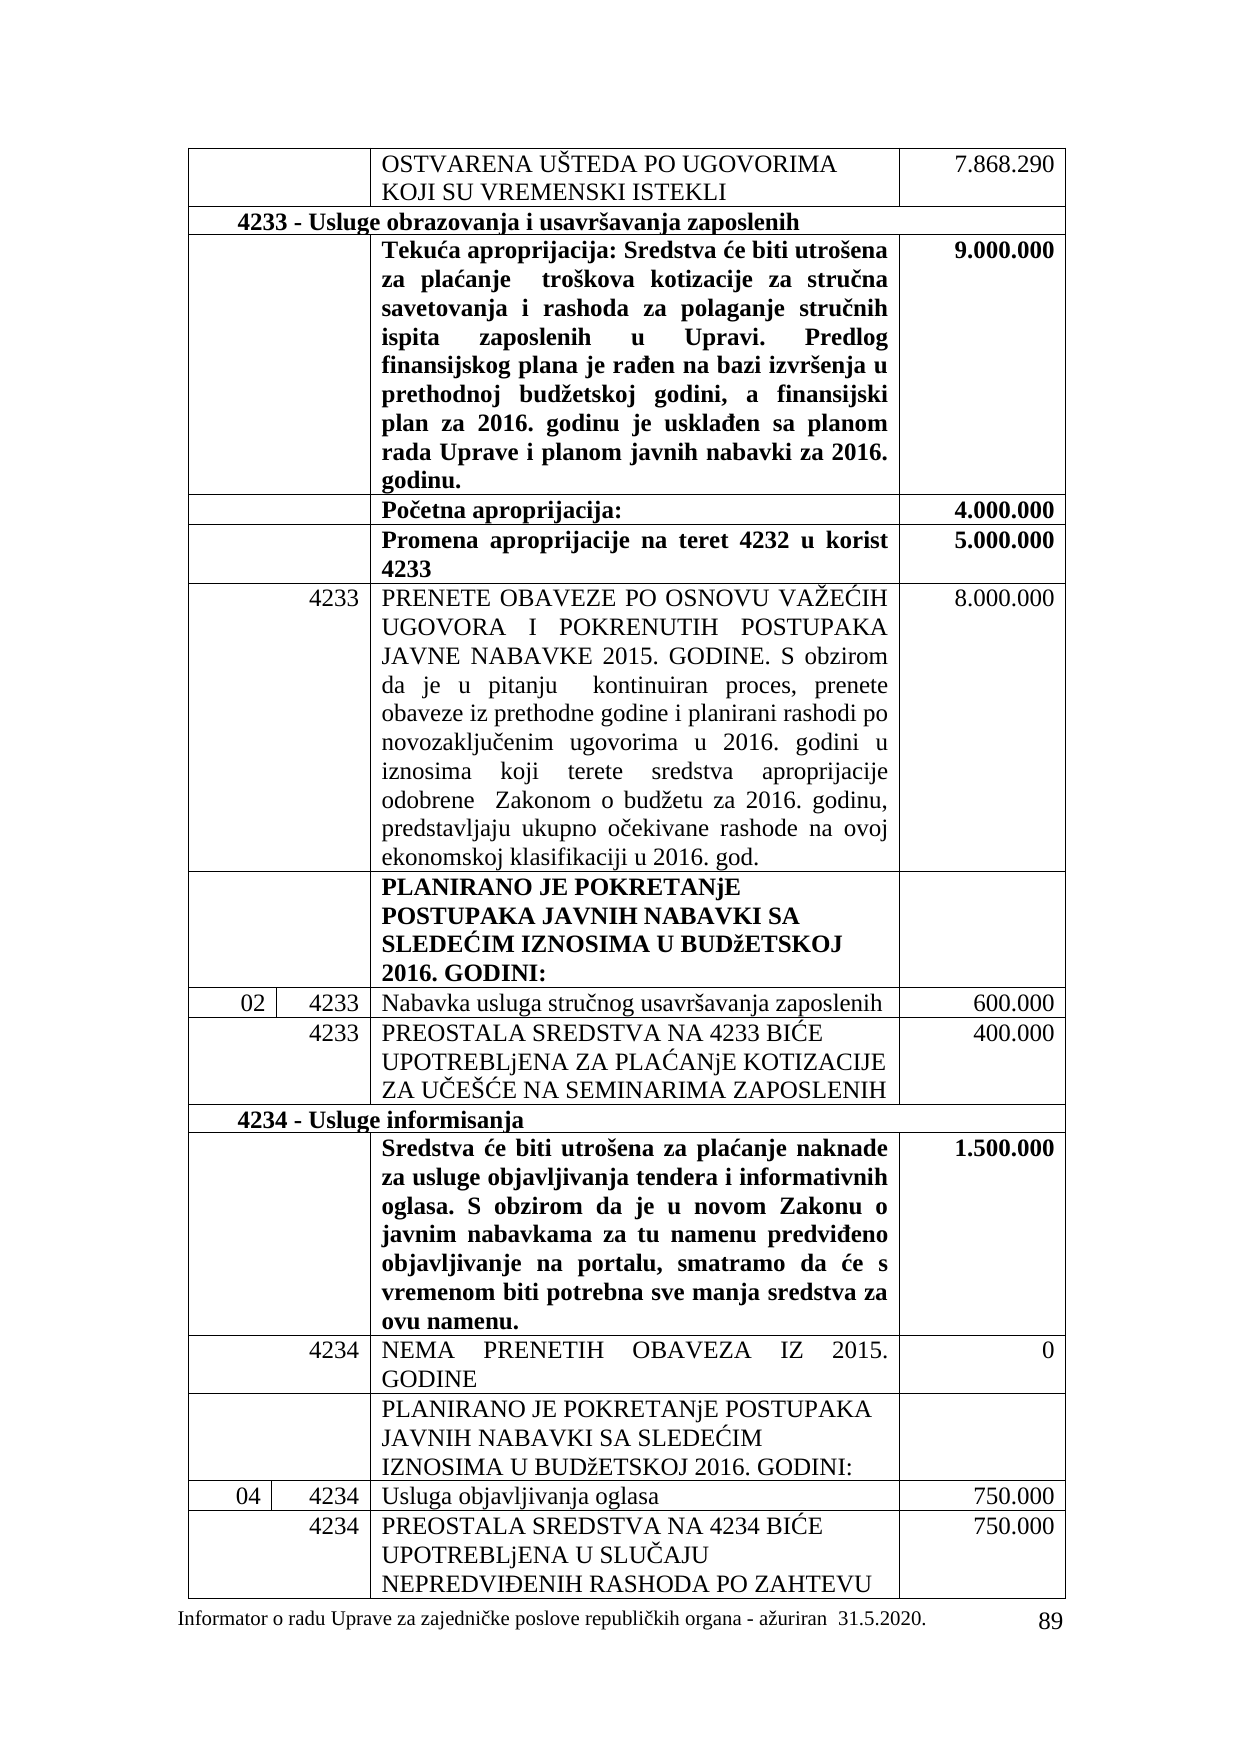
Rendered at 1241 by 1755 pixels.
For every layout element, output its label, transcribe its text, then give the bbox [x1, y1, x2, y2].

table_cell [189, 495, 370, 524]
table_cell 4234 [189, 1511, 370, 1597]
table_cell 4233 [189, 1018, 370, 1104]
table_cell 1.500.000 [900, 1133, 1065, 1334]
table_cell 750.000 [900, 1481, 1065, 1510]
table_cell 0 [900, 1336, 1065, 1393]
table_cell [189, 149, 370, 206]
table_cell Nabavka usluga stručnog usavršavanja zaposlenih [371, 988, 899, 1017]
table_cell 4233 [189, 584, 370, 871]
table_cell 04 [189, 1481, 271, 1510]
table_cell [189, 1133, 370, 1334]
table_cell Sredstva će biti utrošena za plaćanje naknade za usluge objavlјivanja tendera i informativnih oglasa. S obzirom da je u novom Zakonu o javnim nabavkama za tu namenu predviđeno objavlјivanje na portalu, smatramo da će s vremenom biti potrebna sve manja sredstva za ovu namenu. [371, 1133, 899, 1334]
table_cell 5.000.000 [900, 525, 1065, 582]
table_cell 4.000.000 [900, 495, 1065, 524]
table_cell PREOSTALA SREDSTVA NA 4234 BIĆE UPOTREBLjENA U SLUČAJU NEPREDVIĐENIH RASHODA PO ZAHTEVU [371, 1511, 899, 1597]
table_cell 4233 [277, 988, 370, 1017]
table_cell Početna aproprijacija: [371, 495, 899, 524]
table_cell [189, 1394, 370, 1480]
table_cell PLANIRANO JE POKRETANјE POSTUPAKA JAVNIH NABAVKI SA SLEDEĆIM IZNOSIMA U BUDžETSKOJ 2016. GODINI: [371, 872, 899, 987]
table_cell Tekuća aproprijacija: Sredstva će biti utrošena za plaćanje troškova kotizacije za stručna savetovanja i rashoda za polaganje stručnih ispita zaposlenih u Upravi. Predlog finansijskog plana je rađen na bazi izvršenja u prethodnoj budžetskoj godini, a finansijski plan za 2016. godinu je usklađen sa planom rada Uprave i planom javnih nabavki za 2016. godinu. [371, 235, 899, 494]
table_cell [900, 1394, 1065, 1480]
table_cell [189, 872, 370, 987]
table_cell 4233 - Usluge obrazovanja i usavršavanja zaposlenih [189, 207, 1065, 234]
table_cell [900, 872, 1065, 987]
table_cell 9.000.000 [900, 235, 1065, 494]
table_cell [189, 525, 370, 582]
table_cell PLANIRANO JE POKRETANјE POSTUPAKA JAVNIH NABAVKI SA SLEDEĆIM IZNOSIMA U BUDžETSKOJ 2016. GODINI: [371, 1394, 899, 1480]
table_cell OSTVARENA UŠTEDA PO UGOVORIMA KOJI SU VREMENSKI ISTEKLI [371, 149, 899, 206]
table_cell [189, 235, 370, 494]
table_cell 7.868.290 [900, 149, 1065, 206]
table_cell 4234 [272, 1481, 370, 1510]
table_cell 4234 [189, 1336, 370, 1393]
table_cell Usluga objavlјivanja oglasa [371, 1481, 899, 1510]
table_cell 4234 - Usluge informisanja [189, 1105, 1065, 1132]
table_cell 02 [189, 988, 276, 1017]
table_cell 400.000 [900, 1018, 1065, 1104]
table_cell 8.000.000 [900, 584, 1065, 871]
table_cell PRENETE OBAVEZE PO OSNOVU VAŽEĆIH UGOVORA I POKRENUTIH POSTUPAKA JAVNE NABAVKE 2015. GODINE. S obzirom da je u pitanju kontinuiran proces, prenete obaveze iz prethodne godine i planirani rashodi po novozaklјučenim ugovorima u 2016. godini u iznosima koji terete sredstva aproprijacije odobrene Zakonom o budžetu za 2016. godinu, predstavlјaju ukupno očekivane rashode na ovoj ekonomskoj klasifikaciji u 2016. god. [371, 584, 899, 871]
table_cell NEMA PRENETIH OBAVEZA IZ 2015. GODINE [371, 1336, 899, 1393]
table_cell 750.000 [900, 1511, 1065, 1597]
table_cell PREOSTALA SREDSTVA NA 4233 BIĆE UPOTREBLjENA ZA PLAĆANјE KOTIZACIJE ZA UČEŠĆE NA SEMINARIMA ZAPOSLENIH [371, 1018, 899, 1104]
table_cell Promena aproprijacije na teret 4232 u korist 4233 [371, 525, 899, 582]
table_cell 600.000 [900, 988, 1065, 1017]
